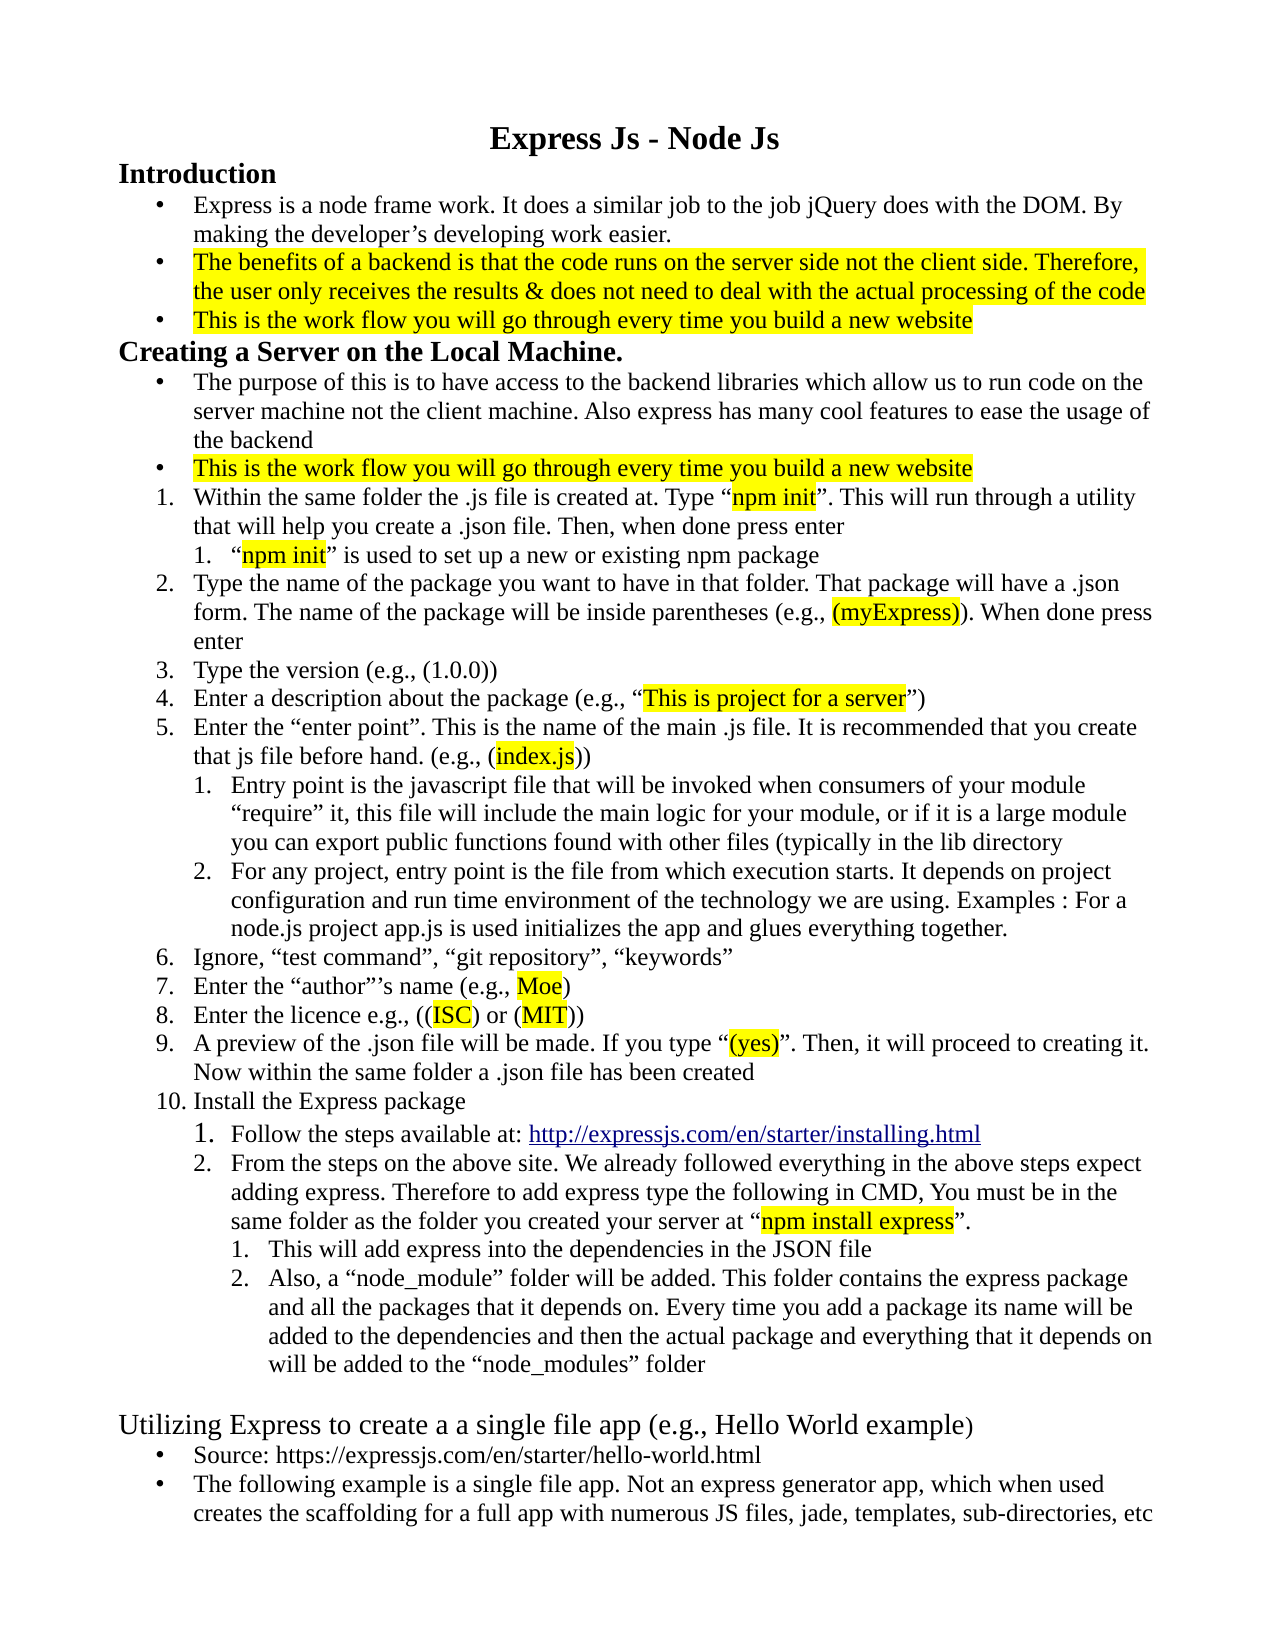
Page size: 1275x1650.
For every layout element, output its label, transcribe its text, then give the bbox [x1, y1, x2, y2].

list The purpose of this is to have access to the backend libraries which allow us to run code on the server machine not the client machine. Also express has many cool features to ease the usage of the backend [156, 367, 1157, 453]
text Creating a Server on the Local Machine. [118, 334, 1157, 367]
list Express is a node frame work. It does a similar job to the job jQuery does with the DOM. By making the developer’s developing work easier. [156, 190, 1157, 247]
list Enter the licence e.g., ((ISC) or (MIT)) [156, 1000, 1157, 1028]
list Also, a “node_module” folder will be added. This folder contains the express package and all the packages that it depends on. Every time you add a package its name will be added to the dependencies and then the actual package and everything that it depends on will be added to the “node_modules” folder [231, 1263, 1157, 1378]
list From the steps on the above site. We already followed everything in the above steps expect adding express. Therefore to add express type the following in CMD, You must be in the same folder as the folder you created your server at “npm install express”. [193, 1148, 1157, 1234]
text Express Js - Node Js [118, 118, 1157, 156]
list “npm init” is used to set up a new or existing npm package [193, 540, 1157, 568]
list This will add express into the dependencies in the JSON file [231, 1234, 1157, 1263]
list For any project, entry point is the file from which execution starts. It depends on project configuration and run time environment of the technology we are using. Examples : For a node.js project app.js is used initializes the app and glues everything together. [193, 856, 1157, 942]
text Utilizing Express to create a a single file app (e.g., Hello World example) [118, 1407, 1157, 1441]
list Install the Express package [156, 1086, 1157, 1115]
list Within the same folder the .js file is created at. Type “npm init”. This will run through a utility that will help you create a .json file. Then, when done press enter [156, 482, 1157, 540]
list Enter a description about the package (e.g., “This is project for a server”) [156, 683, 1157, 712]
list Follow the steps available at: http://expressjs.com/en/starter/installing.html [193, 1115, 1157, 1148]
list Enter the “enter point”. This is the name of the main .js file. It is recommended that you create that js file before hand. (e.g., (index.js)) [156, 712, 1157, 770]
list This is the work flow you will go through every time you build a new website [156, 453, 1157, 482]
list Ignore, “test command”, “git repository”, “keywords” [156, 942, 1157, 971]
list Enter the “author”’s name (e.g., Moe) [156, 971, 1157, 1000]
list Source: https://expressjs.com/en/starter/hello-world.html [156, 1441, 1157, 1469]
list Type the name of the package you want to have in that folder. That package will have a .json form. The name of the package will be inside parentheses (e.g., (myExpress)). When done press enter [156, 568, 1157, 655]
list The following example is a single file app. Not an express generator app, which when used creates the scaffolding for a full app with numerous JS files, jade, templates, sub-directories, etc [156, 1469, 1157, 1527]
list A preview of the .json file will be made. If you type “(yes)”. Then, it will proceed to creating it. Now within the same folder a .json file has been created [156, 1028, 1157, 1086]
list The benefits of a backend is that the code runs on the server side not the client side. Therefore, the user only receives the results & does not need to deal with the actual processing of the code [156, 247, 1157, 305]
text Introduction [118, 156, 1157, 190]
list This is the work flow you will go through every time you build a new website [156, 305, 1157, 334]
list Type the version (e.g., (1.0.0)) [156, 655, 1157, 683]
list Entry point is the javascript file that will be invoked when consumers of your module “require” it, this file will include the main logic for your module, or if it is a large module you can export public functions found with other files (typically in the lib directory [193, 770, 1157, 856]
